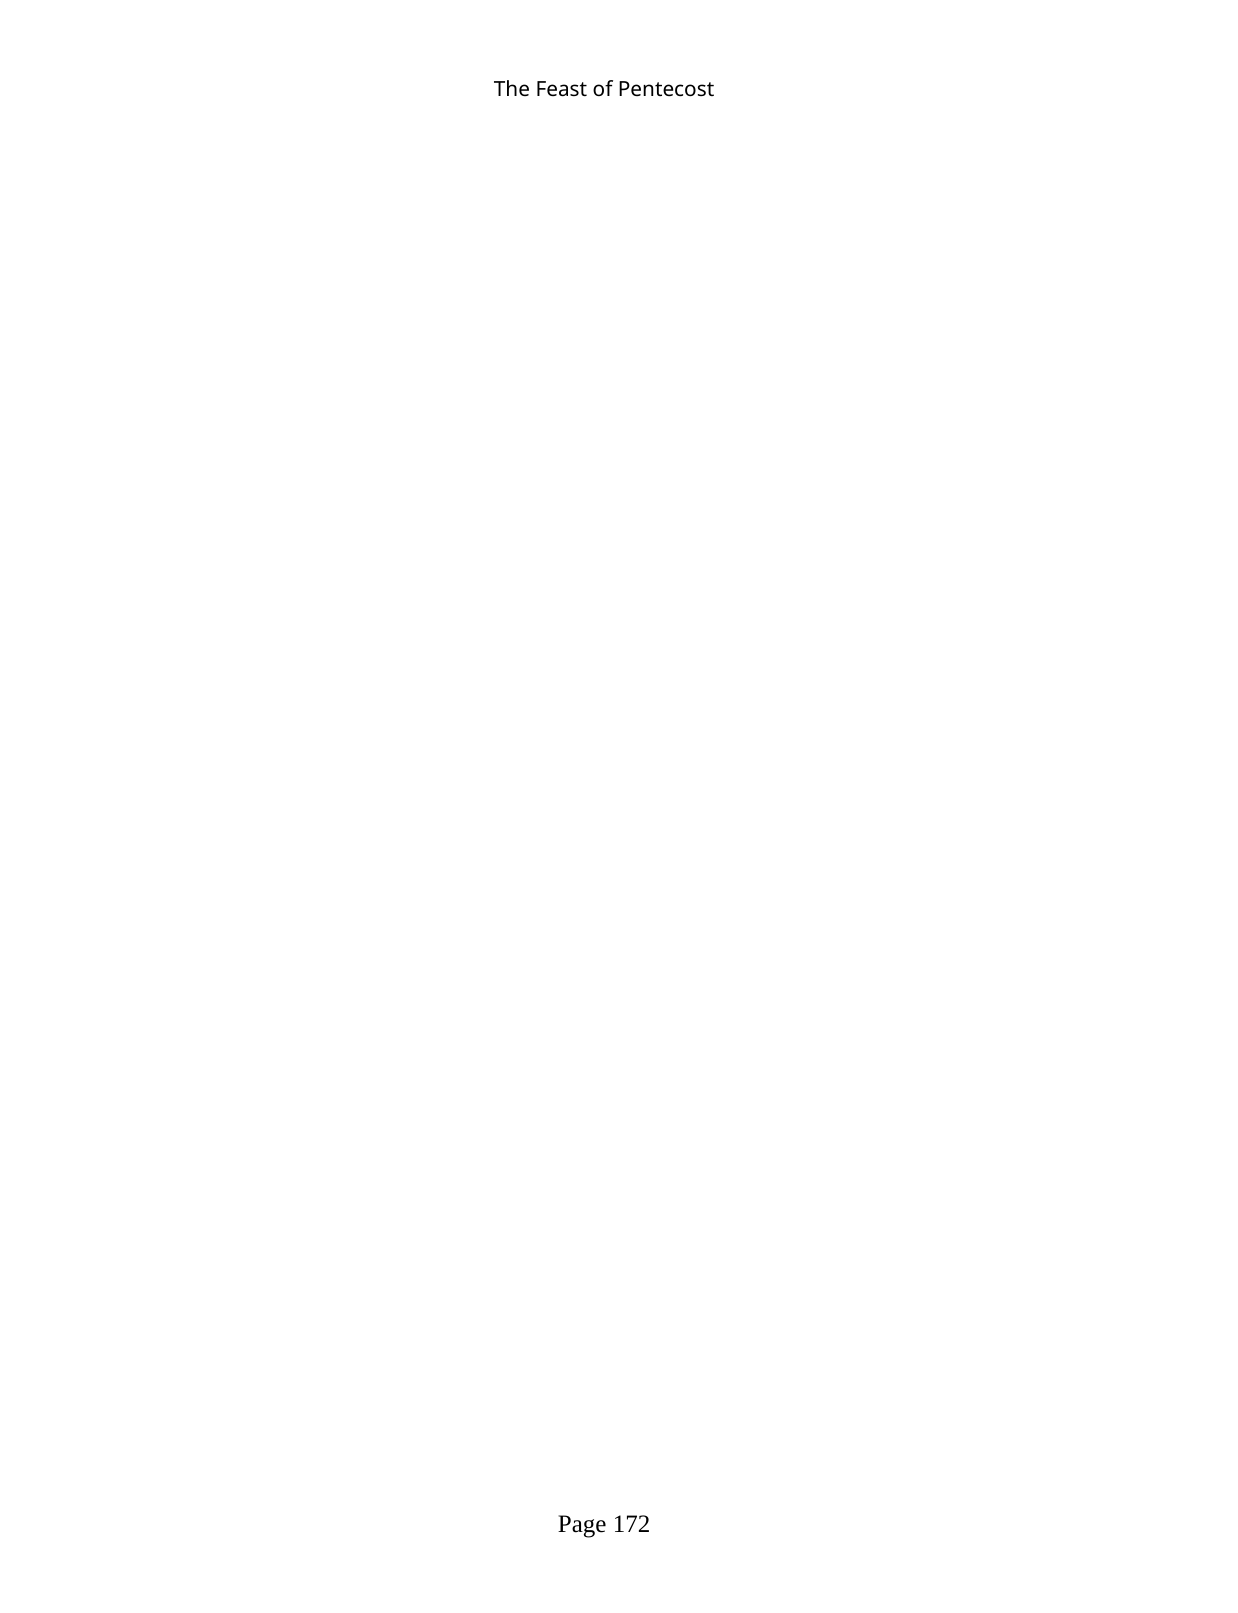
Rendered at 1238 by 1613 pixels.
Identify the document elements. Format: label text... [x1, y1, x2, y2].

text The Feast of Pentecost [72, 74, 1135, 102]
